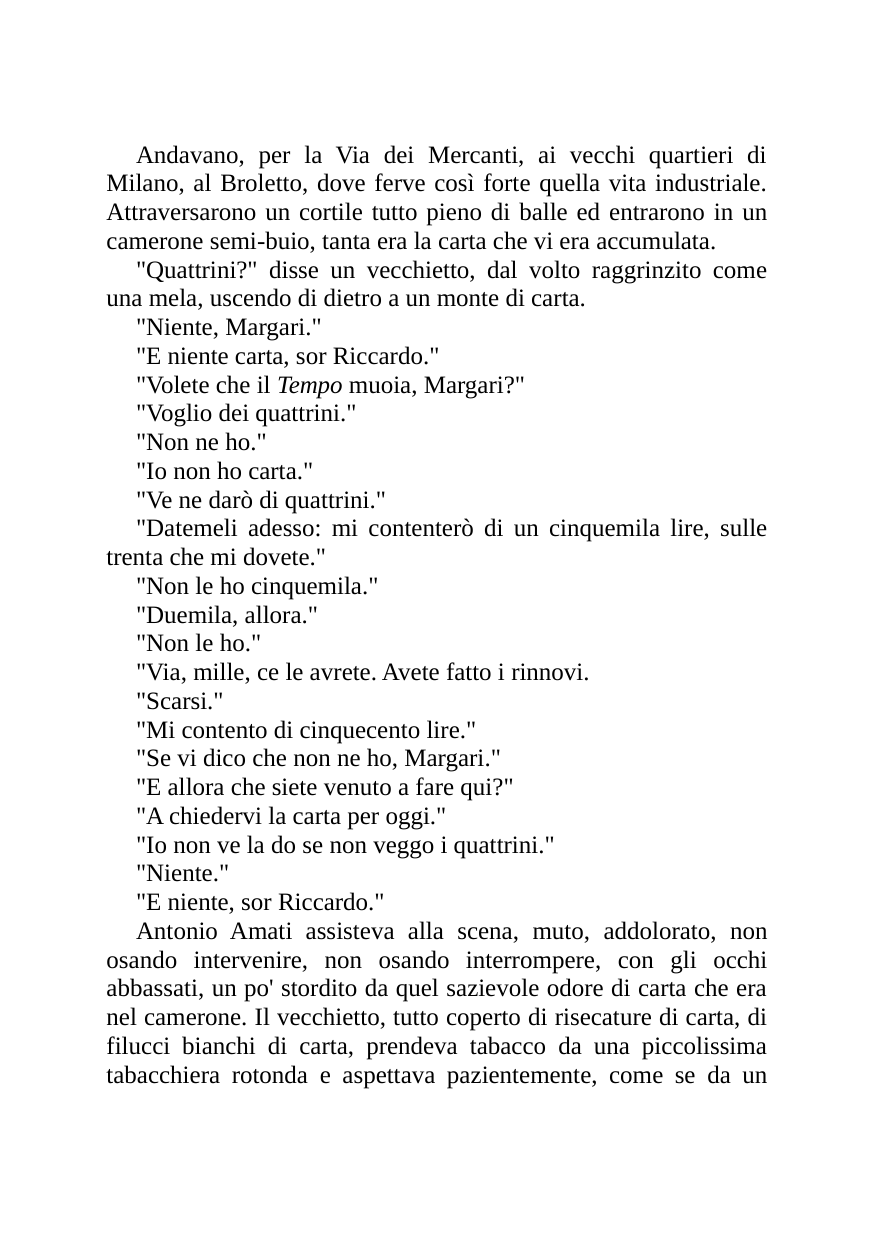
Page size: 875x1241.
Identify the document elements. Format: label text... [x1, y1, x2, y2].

text "Niente." [106, 858, 768, 887]
text "Non ne ho." [106, 427, 768, 456]
text "E allora che siete venuto a fare qui?" [106, 772, 768, 801]
text "Voglio dei quattrini." [106, 398, 768, 427]
text "Io non ve la do se non veggo i quattrini." [106, 830, 768, 858]
text "Mi contento di cinquecento lire." [106, 715, 768, 743]
text "Datemeli adesso: mi contenterò di un cinquemila lire, sulle trenta che mi dovete." [106, 513, 768, 571]
text "Ve ne darò di quattrini." [106, 485, 768, 513]
text Antonio Amati assisteva alla scena, muto, addolorato, non osando intervenire, non osando interrompere, con gli occhi abbassati, un po' stordito da quel sazievole odore di carta che era nel camerone. Il vecchietto, tutto coperto di risecature di carta, di filucci bianchi di carta, prendeva tabacco da una piccolissima tabacchiera rotonda e aspettava pazientemente, come se da un [106, 916, 768, 1088]
text "Scarsi." [106, 686, 768, 715]
text "E niente carta, sor Riccardo." [106, 341, 768, 370]
text Andavano, per la Via dei Mercanti, ai vecchi quartieri di Milano, al Broletto, dove ferve così forte quella vita industriale. Attraversarono un cortile tutto pieno di balle ed entrarono in un camerone semi-buio, tanta era la carta che vi era accumulata. [106, 140, 768, 255]
text "E niente, sor Riccardo." [106, 887, 768, 916]
text "Non le ho." [106, 628, 768, 657]
text "A chiedervi la carta per oggi." [106, 801, 768, 830]
text "Quattrini?" disse un vecchietto, dal volto raggrinzito come una mela, uscendo di dietro a un monte di carta. [106, 255, 768, 312]
text "Duemila, allora." [106, 600, 768, 628]
text "Non le ho cinquemila." [106, 571, 768, 600]
text "Se vi dico che non ne ho, Margari." [106, 743, 768, 772]
text "Volete che il Tempo muoia, Margari?" [106, 370, 768, 398]
text "Io non ho carta." [106, 456, 768, 485]
text "Via, mille, ce le avrete. Avete fatto i rinnovi. [106, 657, 768, 686]
text "Niente, Margari." [106, 312, 768, 341]
